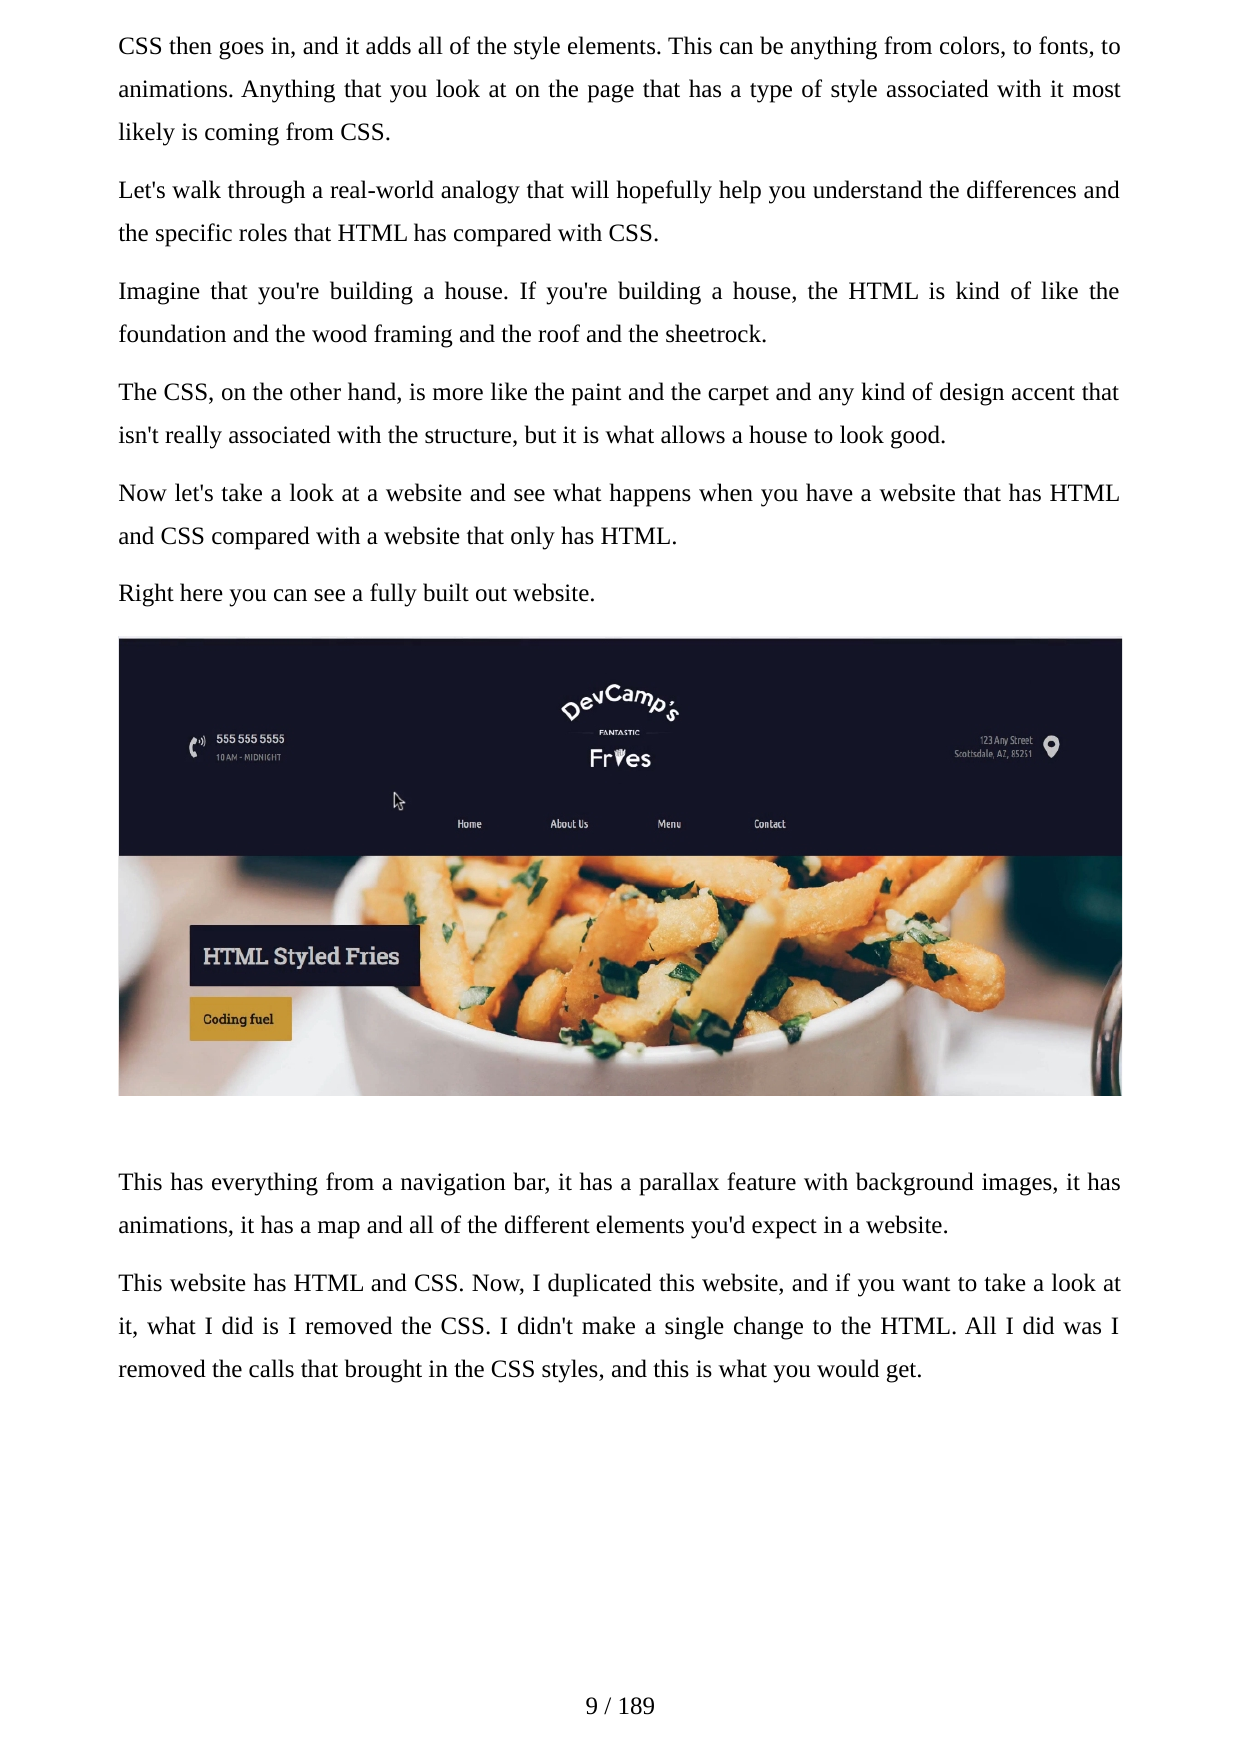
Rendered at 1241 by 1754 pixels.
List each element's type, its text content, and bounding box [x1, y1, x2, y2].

text This website has HTML and CSS. Now, I duplicated this website, and if you want to take a look at it, what I did is I removed the CSS. I didn't make a single change to the HTML. All I did was I removed the calls that brought in the CSS styles, and this is what you would get. [118, 1268, 1122, 1383]
text Now let's take a look at a website and see what happens when you have a website that has HTML and CSS compared with a website that only has HTML. [118, 478, 1122, 549]
text Let's walk through a real-world analogy that will hopefully help you understand the differences and the specific roles that HTML has compared with CSS. [118, 175, 1122, 247]
text Right here you can see a fully built out website. [118, 578, 1122, 607]
picture [118, 636, 1123, 1096]
text CSS then goes in, and it adds all of the style elements. This can be anything from colors, to fonts, to animations. Anything that you look at on the page that has a type of style associated with it most likely is coming from CSS. [118, 31, 1122, 146]
text The CSS, on the other hand, is more like the paint and the carpet and any kind of design accent that isn't really associated with the structure, but it is what allows a house to look good. [118, 377, 1122, 449]
text Imagine that you're building a house. If you're building a house, the HTML is kind of like the foundation and the wood framing and the roof and the sheetrock. [118, 276, 1122, 348]
text This has everything from a navigation bar, it has a parallax feature with background images, it has animations, it has a map and all of the different elements you'd expect in a website. [118, 1167, 1122, 1239]
